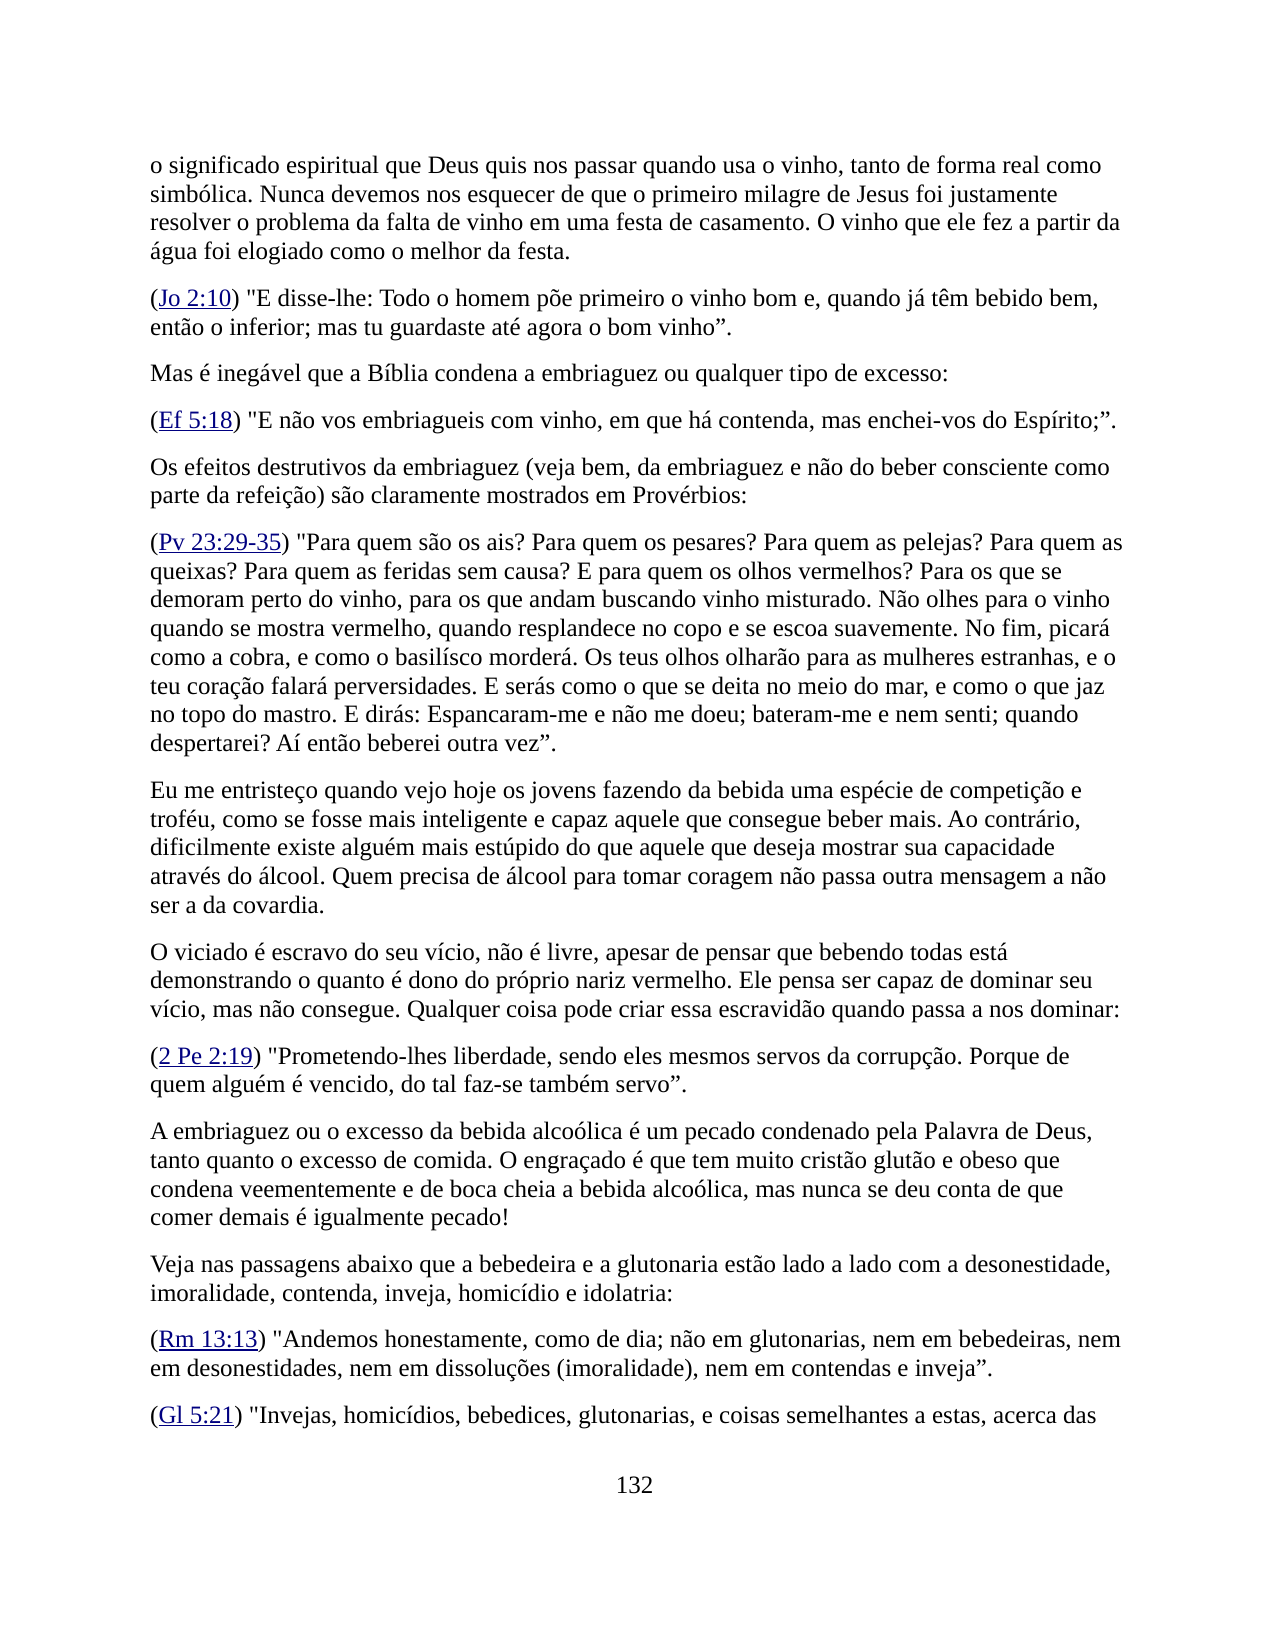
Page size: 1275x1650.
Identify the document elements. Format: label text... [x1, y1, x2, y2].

text Os efeitos destrutivos da embriaguez (veja bem, da embriaguez e não do beber consciente como parte da refeição) são claramente mostrados em Provérbios: [150, 452, 1125, 509]
text o significado espiritual que Deus quis nos passar quando usa o vinho, tanto de forma real como simbólica. Nunca devemos nos esquecer de que o primeiro milagre de Jesus foi justamente resolver o problema da falta de vinho em uma festa de casamento. O vinho que ele fez a partir da água foi elogiado como o melhor da festa. [150, 150, 1125, 265]
text Veja nas passagens abaixo que a bebedeira e a glutonaria estão lado a lado com a desonestidade, imoralidade, contenda, inveja, homicídio e idolatria: [150, 1249, 1125, 1307]
text (Gl 5:21) "Invejas, homicídios, bebedices, glutonarias, e coisas semelhantes a estas, acerca das [150, 1400, 1125, 1429]
text (2 Pe 2:19) "Prometendo-lhes liberdade, sendo eles mesmos servos da corrupção. Porque de quem alguém é vencido, do tal faz-se também servo”. [150, 1041, 1125, 1098]
text O viciado é escravo do seu vício, não é livre, apesar de pensar que bebendo todas está demonstrando o quanto é dono do próprio nariz vermelho. Ele pensa ser capaz de dominar seu vício, mas não consegue. Qualquer coisa pode criar essa escravidão quando passa a nos dominar: [150, 937, 1125, 1023]
text Eu me entristeço quando vejo hoje os jovens fazendo da bebida uma espécie de competição e troféu, como se fosse mais inteligente e capaz aquele que consegue beber mais. Ao contrário, dificilmente existe alguém mais estúpido do que aquele que deseja mostrar sua capacidade através do álcool. Quem precisa de álcool para tomar coragem não passa outra mensagem a não ser a da covardia. [150, 775, 1125, 919]
text (Jo 2:10) "E disse-lhe: Todo o homem põe primeiro o vinho bom e, quando já têm bebido bem, então o inferior; mas tu guardaste até agora o bom vinho”. [150, 283, 1125, 340]
text A embriaguez ou o excesso da bebida alcoólica é um pecado condenado pela Palavra de Deus, tanto quanto o excesso de comida. O engraçado é que tem muito cristão glutão e obeso que condena veementemente e de boca cheia a bebida alcoólica, mas nunca se deu conta de que comer demais é igualmente pecado! [150, 1116, 1125, 1231]
text Mas é inegável que a Bíblia condena a embriaguez ou qualquer tipo de excesso: [150, 358, 1125, 387]
text (Ef 5:18) "E não vos embriagueis com vinho, em que há contenda, mas enchei-vos do Espírito;”. [150, 405, 1125, 434]
text (Pv 23:29-35) "Para quem são os ais? Para quem os pesares? Para quem as pelejas? Para quem as queixas? Para quem as feridas sem causa? E para quem os olhos vermelhos? Para os que se demoram perto do vinho, para os que andam buscando vinho misturado. Não olhes para o vinho quando se mostra vermelho, quando resplandece no copo e se escoa suavemente. No fim, picará como a cobra, e como o basilísco morderá. Os teus olhos olharão para as mulheres estranhas, e o teu coração falará perversidades. E serás como o que se deita no meio do mar, e como o que jaz no topo do mastro. E dirás: Espancaram-me e não me doeu; bateram-me e nem senti; quando despertarei? Aí então beberei outra vez”. [150, 527, 1125, 757]
text (Rm 13:13) "Andemos honestamente, como de dia; não em glutonarias, nem em bebedeiras, nem em desonestidades, nem em dissoluções (imoralidade), nem em contendas e inveja”. [150, 1324, 1125, 1382]
